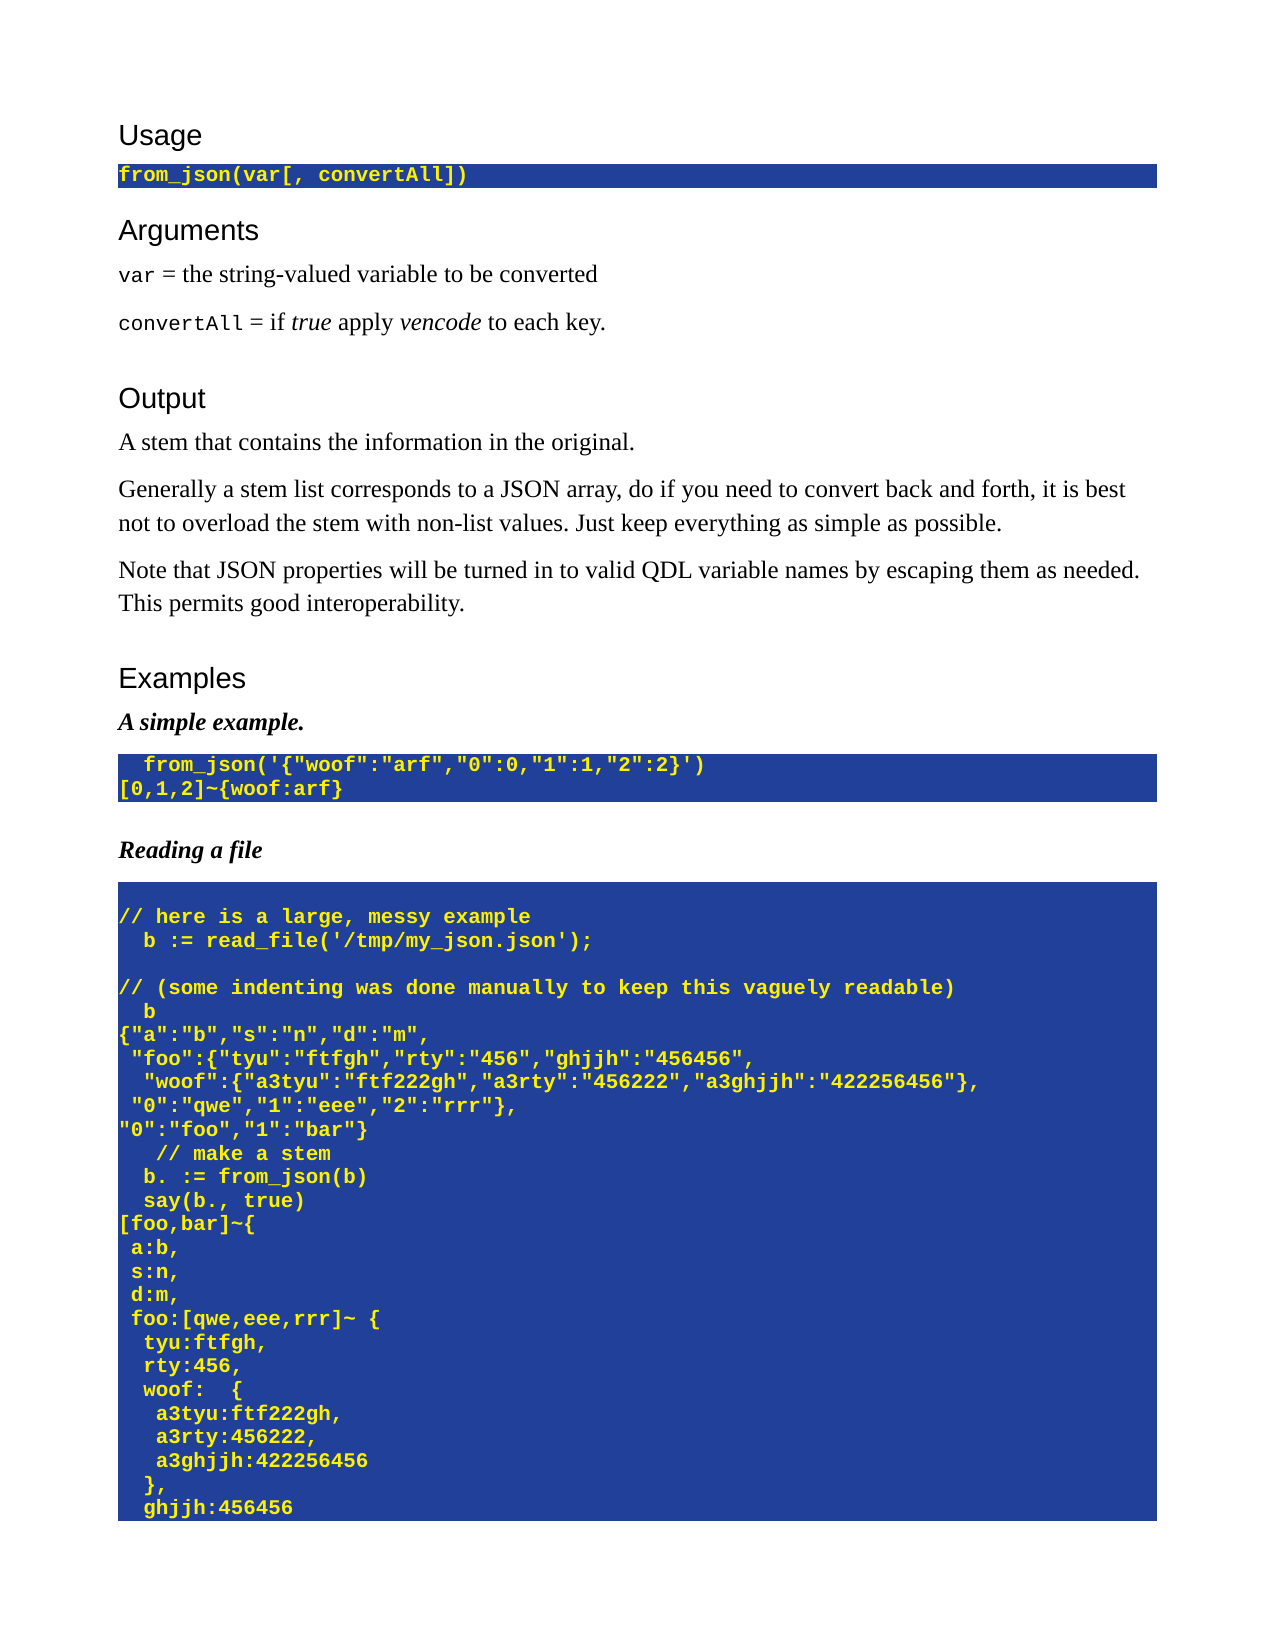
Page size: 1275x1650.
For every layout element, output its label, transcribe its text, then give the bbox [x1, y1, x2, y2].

text b. := from_json(b) [118, 1166, 1157, 1190]
subtitle Usage [118, 118, 1157, 152]
text // (some indenting was done manually to keep this vaguely readable) [118, 977, 1157, 1001]
subtitle Output [118, 381, 1157, 414]
text }, [118, 1473, 1157, 1497]
text "woof":{"a3tyu":"ftf222gh","a3rty":"456222","a3ghjjh":"422256456"}, [118, 1072, 1157, 1095]
text "foo":{"tyu":"ftfgh","rty":"456","ghjjh":"456456", [118, 1048, 1157, 1072]
text {"a":"b","s":"n","d":"m", [118, 1024, 1157, 1048]
text woof: { [118, 1379, 1157, 1403]
text s:n, [118, 1261, 1157, 1284]
text "0":"qwe","1":"eee","2":"rrr"}, [118, 1095, 1157, 1119]
text Generally a stem list corresponds to a JSON array, do if you need to convert back and forth, it is best not to overload the stem with non-list values. Just keep everything as simple as possible. [118, 474, 1157, 536]
text from_json(var[, convertAll]) [118, 164, 1157, 188]
text a3ghjjh:422256456 [118, 1450, 1157, 1473]
text foo:[qwe,eee,rrr]~ { [118, 1308, 1157, 1332]
text tyu:ftfgh, [118, 1332, 1157, 1355]
text Note that JSON properties will be turned in to valid QDL variable names by escaping them as needed. This permits good interoperability. [118, 555, 1157, 617]
subtitle Arguments [118, 213, 1157, 246]
text // here is a large, messy example [118, 906, 1157, 930]
text "0":"foo","1":"bar"} [118, 1119, 1157, 1142]
text a3rty:456222, [118, 1426, 1157, 1450]
text [0,1,2]~{woof:arf} [118, 778, 1157, 802]
text A stem that contains the information in the original. [118, 427, 1157, 456]
text from_json('{"woof":"arf","0":0,"1":1,"2":2}') [118, 754, 1157, 778]
text say(b., true) [118, 1190, 1157, 1213]
text Reading a file [118, 802, 1157, 863]
text var = the string-valued variable to be converted [118, 259, 1157, 288]
text [foo,bar]~{ [118, 1213, 1157, 1237]
text b [118, 1001, 1157, 1024]
text // make a stem [118, 1142, 1157, 1166]
text d:m, [118, 1284, 1157, 1308]
text convertAll = if true apply vencode to each key. [118, 307, 1157, 337]
text a:b, [118, 1237, 1157, 1261]
text a3tyu:ftf222gh, [118, 1403, 1157, 1426]
text ghjjh:456456 [118, 1497, 1157, 1521]
text rty:456, [118, 1355, 1157, 1379]
text A simple example. [118, 707, 1157, 736]
text b := read_file('/tmp/my_json.json'); [118, 930, 1157, 953]
subtitle Examples [118, 661, 1157, 694]
